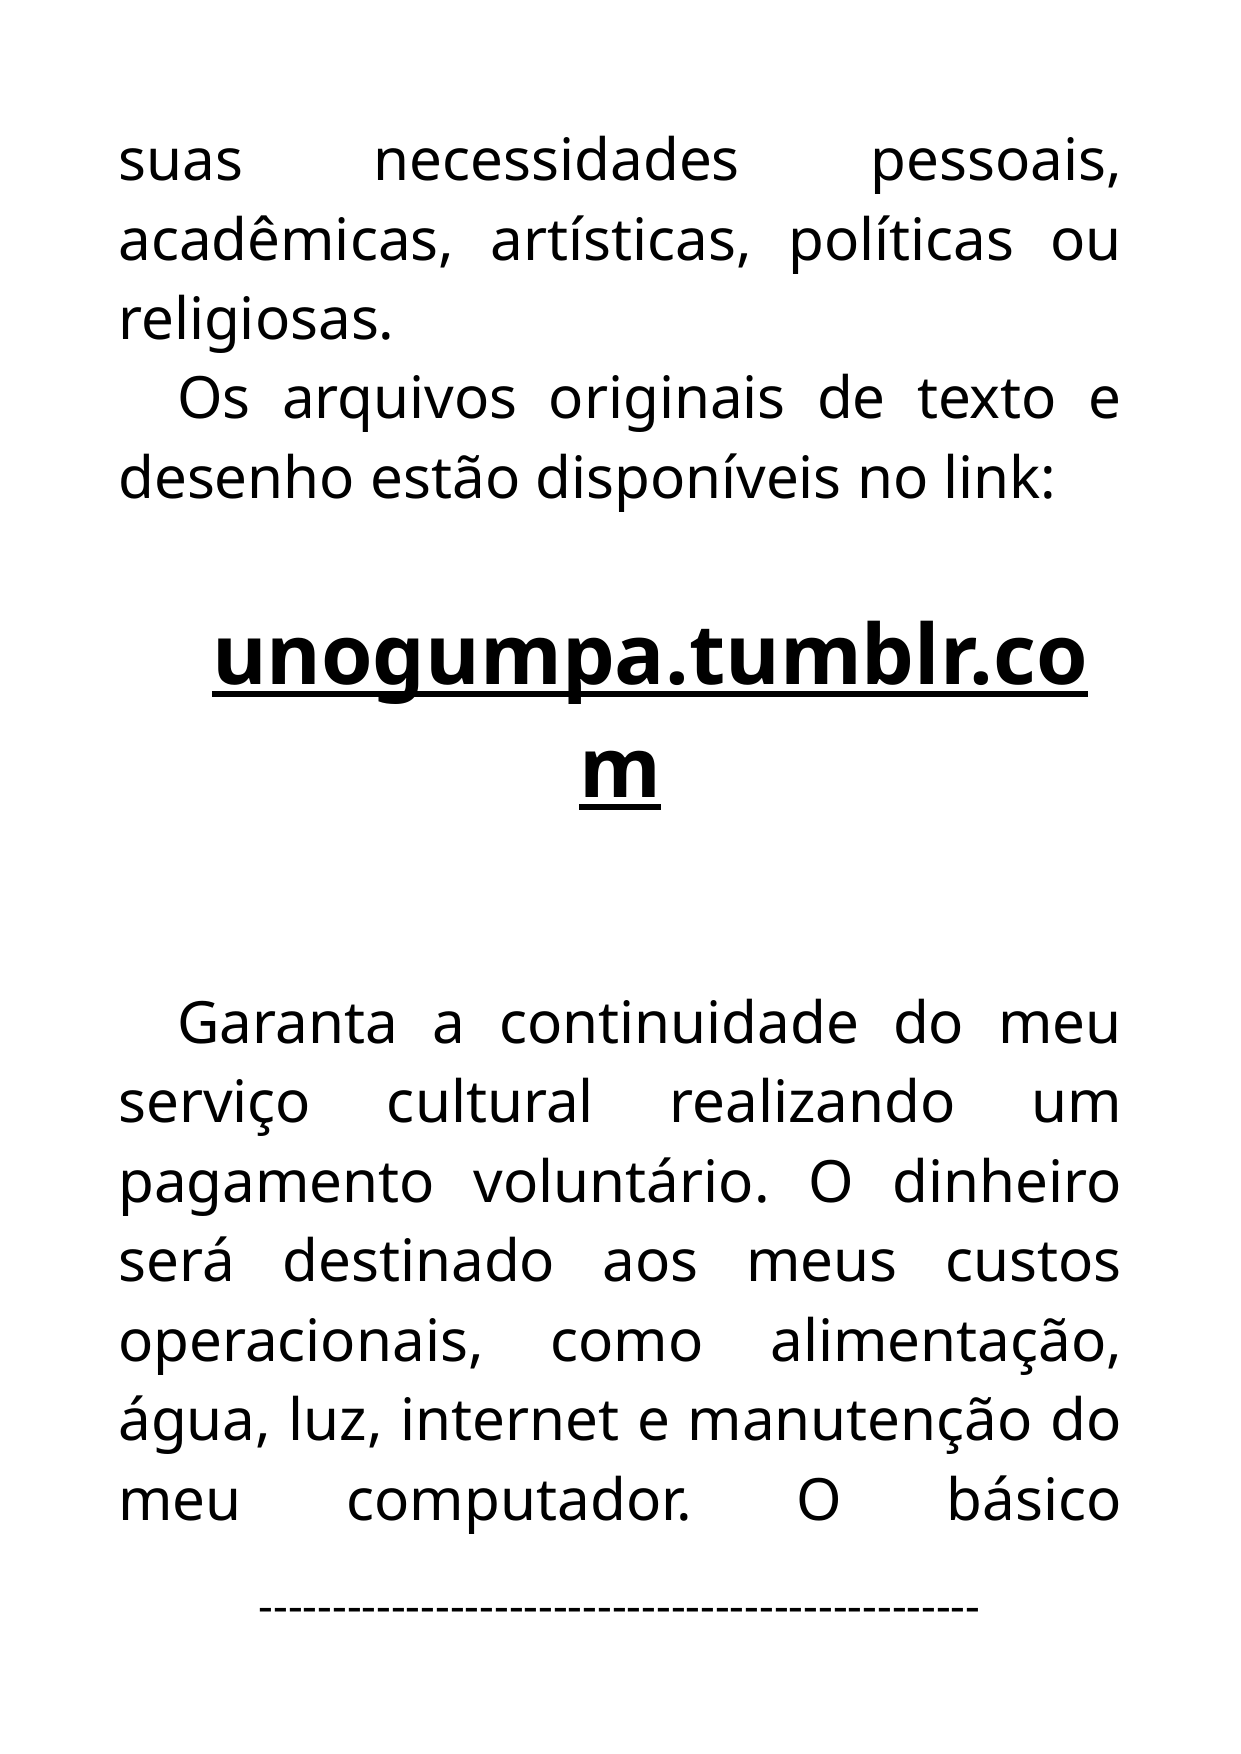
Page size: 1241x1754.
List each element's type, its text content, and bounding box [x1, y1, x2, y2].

text unogumpa.tumblr.com [118, 595, 1122, 822]
text Os arquivos originais de texto e desenho estão disponíveis no link: [118, 357, 1122, 516]
text suas necessidades pessoais, acadêmicas, artísticas, políticas ou religiosas. [118, 118, 1122, 357]
text Garanta a continuidade do meu serviço cultural realizando um pagamento voluntário. O dinheiro será destinado aos meus custos operacionais, como alimentação, água, luz, internet e manutenção do meu computador. O básico [118, 981, 1122, 1537]
